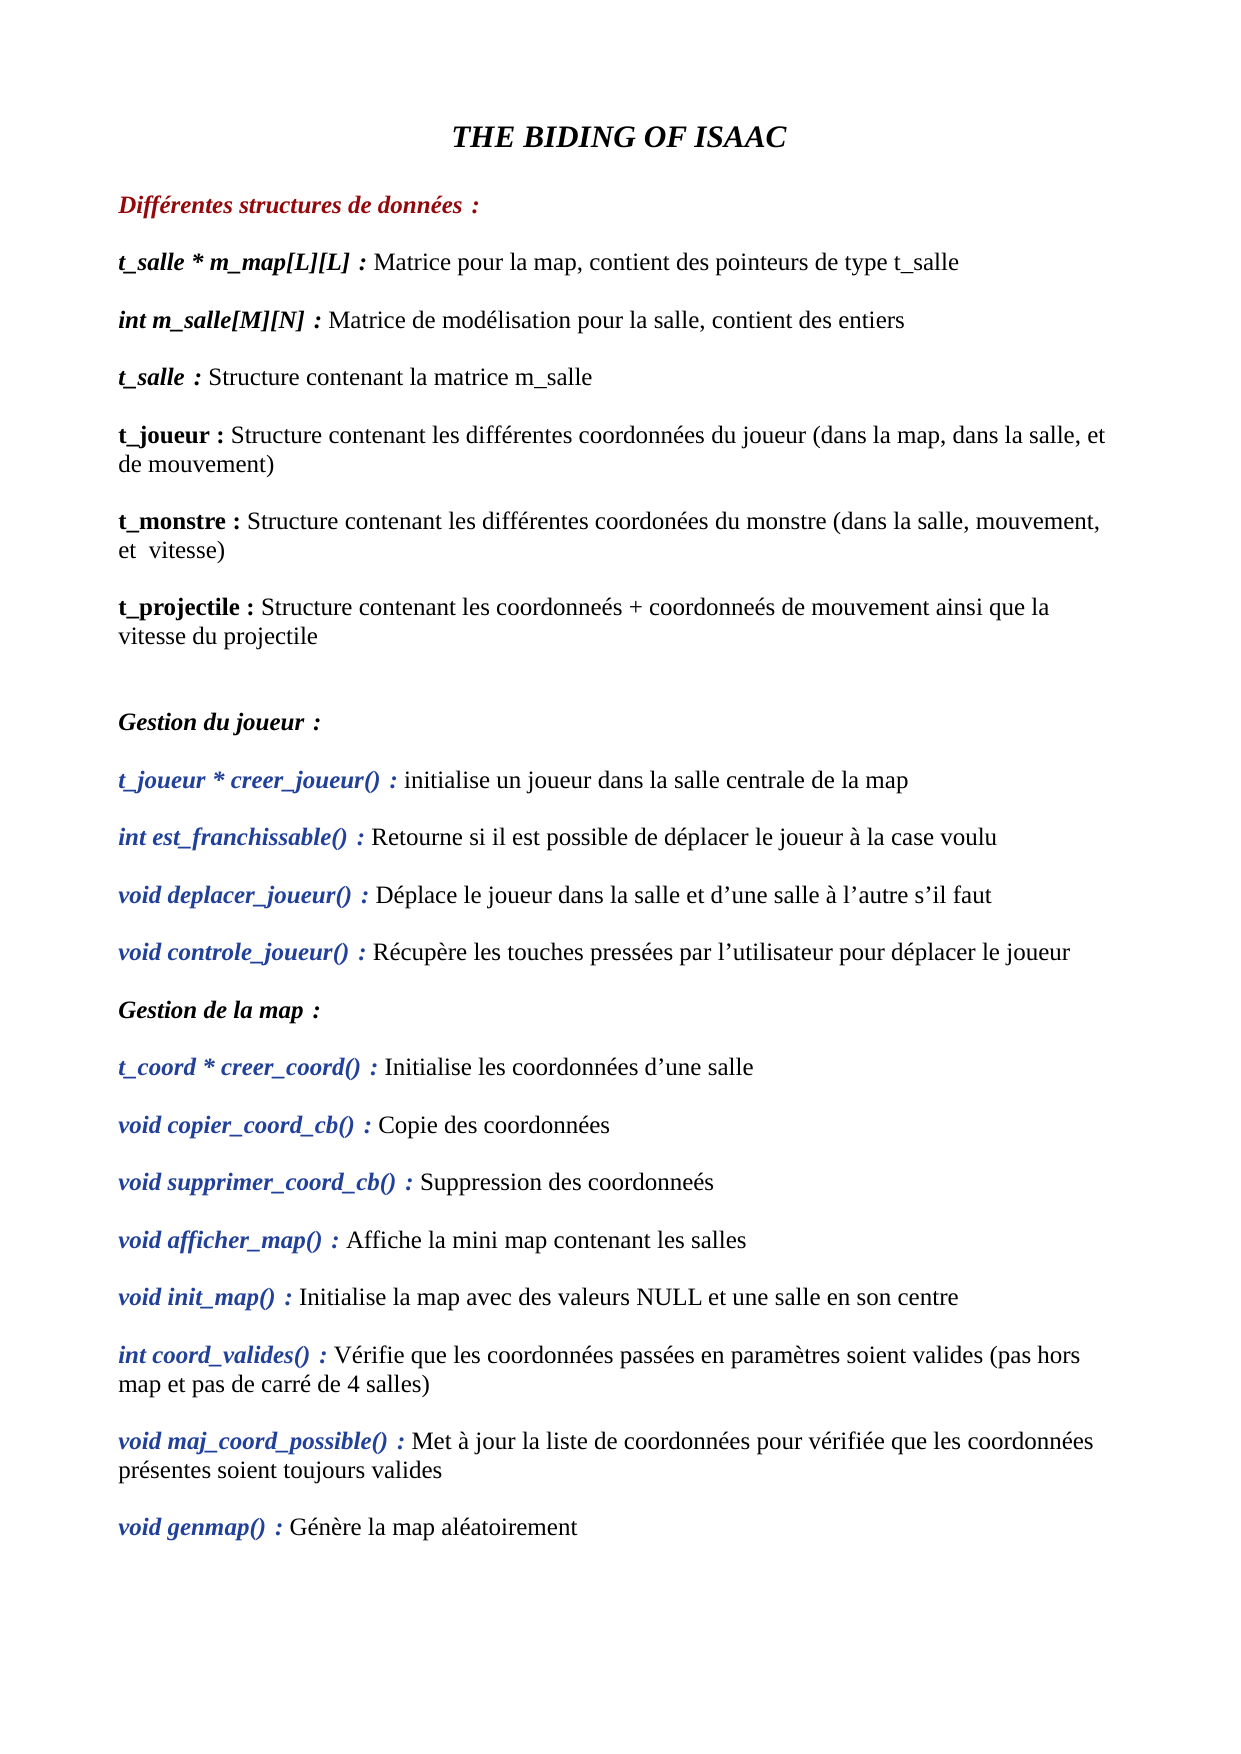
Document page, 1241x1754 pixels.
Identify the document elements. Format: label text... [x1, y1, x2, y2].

text int coord_valides() : Vérifie que les coordonnées passées en paramètres soient valides (pas hors map et pas de carré de 4 salles) [118, 1340, 1122, 1397]
text void copier_coord_cb() : Copie des coordonnées [118, 1110, 1122, 1139]
text void maj_coord_possible() : Met à jour la liste de coordonnées pour vérifiée que les coordonnées présentes soient toujours valides [118, 1426, 1122, 1484]
text t_salle * m_map[L][L] : Matrice pour la map, contient des pointeurs de type t_salle [118, 247, 1122, 276]
text Différentes structures de données : [118, 190, 1122, 219]
text Gestion de la map : [118, 995, 1122, 1024]
text void genmap() : Génère la map aléatoirement [118, 1512, 1122, 1541]
text void deplacer_joueur() : Déplace le joueur dans la salle et d’une salle à l’autre s’il faut [118, 880, 1122, 909]
text void afficher_map() : Affiche la mini map contenant les salles [118, 1225, 1122, 1254]
text t_projectile : Structure contenant les coordonneés + coordonneés de mouvement ainsi que la vitesse du projectile [118, 592, 1122, 650]
text int est_franchissable() : Retourne si il est possible de déplacer le joueur à la case voulu [118, 822, 1122, 851]
text t_salle : Structure contenant la matrice m_salle [118, 362, 1122, 391]
text t_monstre : Structure contenant les différentes coordonées du monstre (dans la salle, mouvement, et vitesse) [118, 506, 1122, 564]
text void supprimer_coord_cb() : Suppression des coordonneés [118, 1167, 1122, 1196]
text Gestion du joueur : [118, 707, 1122, 736]
text t_coord * creer_coord() : Initialise les coordonnées d’une salle [118, 1052, 1122, 1081]
text void init_map() : Initialise la map avec des valeurs NULL et une salle en son centre [118, 1282, 1122, 1311]
text int m_salle[M][N] : Matrice de modélisation pour la salle, contient des entiers [118, 305, 1122, 334]
text t_joueur * creer_joueur() : initialise un joueur dans la salle centrale de la map [118, 765, 1122, 794]
text void controle_joueur() : Récupère les touches pressées par l’utilisateur pour déplacer le joueur [118, 937, 1122, 966]
text THE BIDING OF ISAAC [118, 118, 1122, 154]
text t_joueur : Structure contenant les différentes coordonnées du joueur (dans la map, dans la salle, et de mouvement) [118, 420, 1122, 477]
